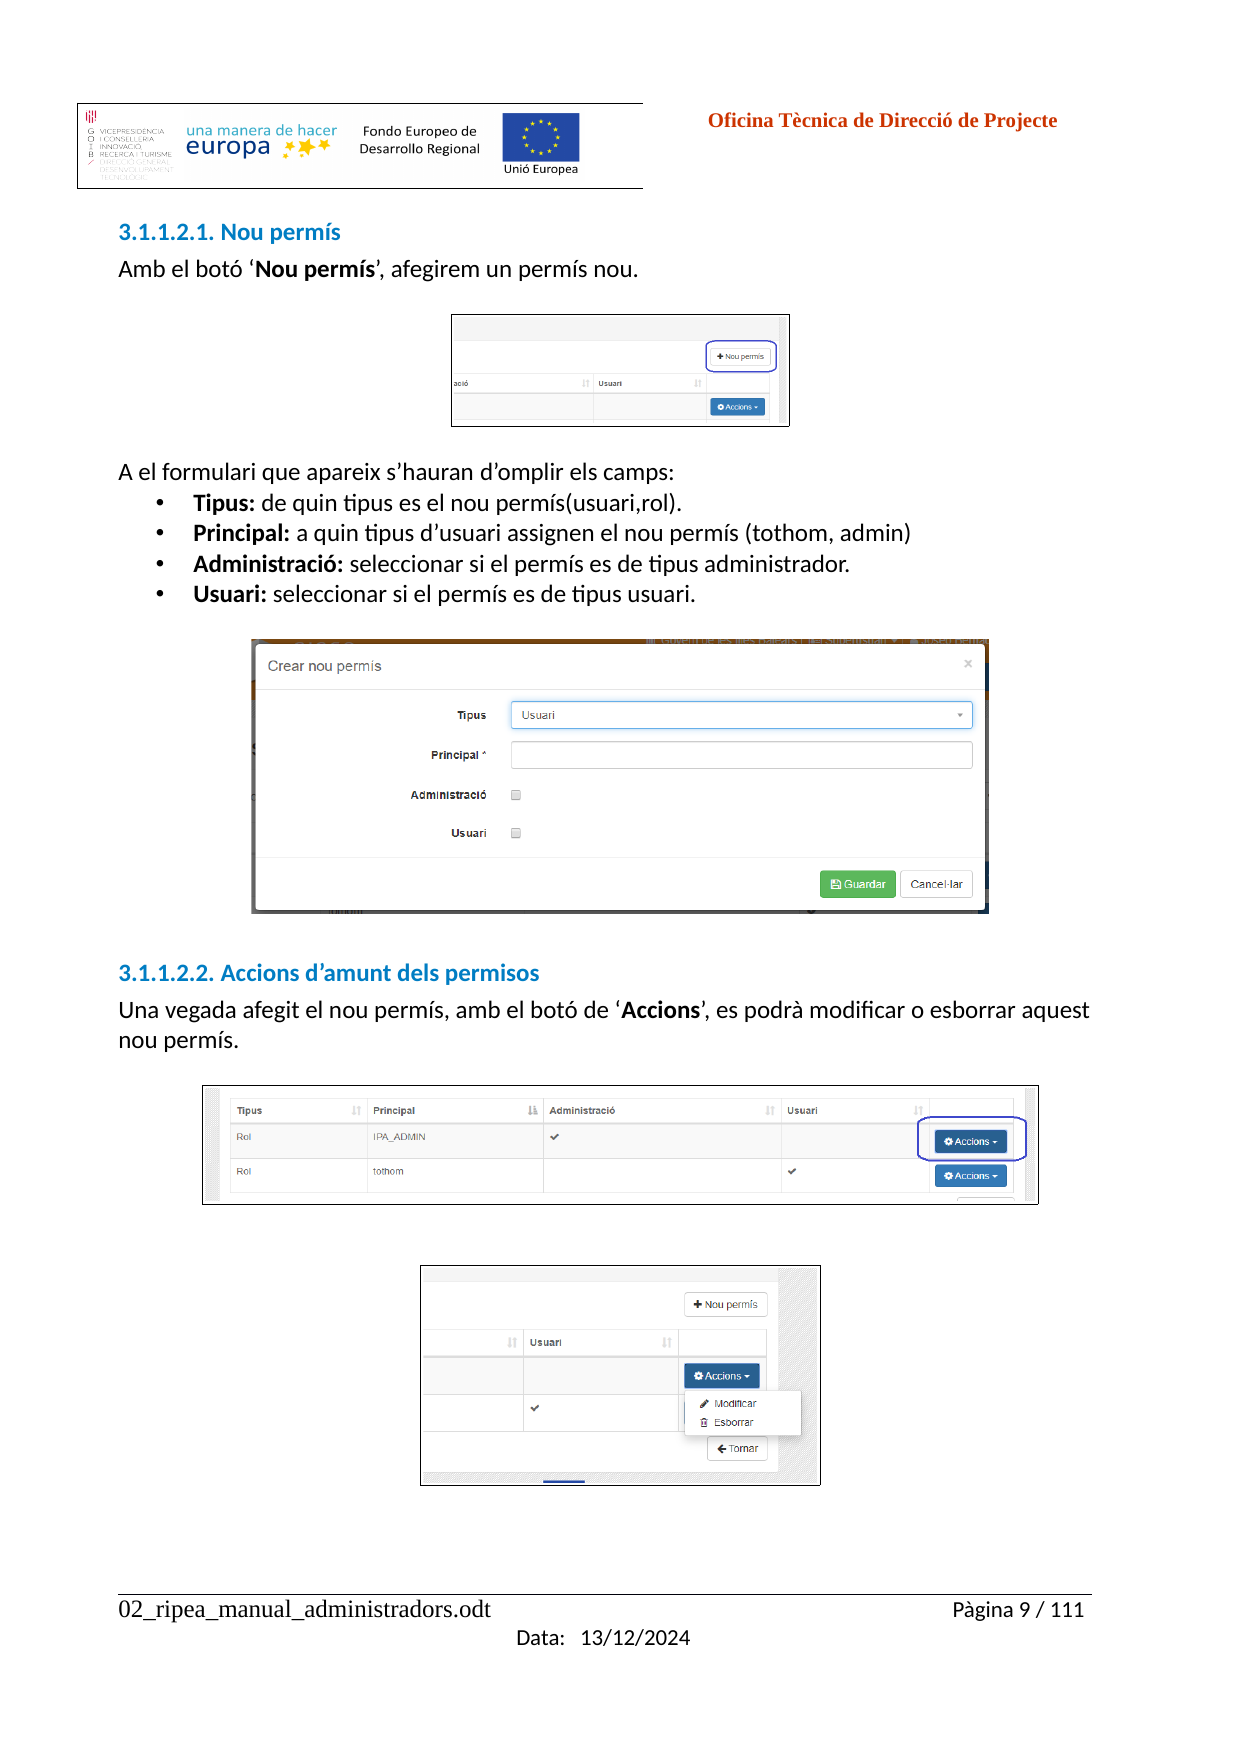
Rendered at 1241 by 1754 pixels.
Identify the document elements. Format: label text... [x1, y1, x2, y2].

picture [184, 108, 585, 182]
subtitle 3.1.1.2.2. Accions d’amunt dels permisos [118, 957, 1122, 988]
list Administració: seleccionar si el permís es de tipus administrador. [156, 548, 1122, 578]
picture [251, 639, 989, 914]
picture [453, 317, 787, 423]
picture [82, 108, 178, 182]
list Principal: a quin tipus d’usuari assignen el nou permís (tothom, admin) [156, 517, 1122, 548]
list Tipus: de quin tipus es el nou permís(usuari,rol). [156, 487, 1122, 517]
text Amb el botó ‘Nou permís’, afegirem un permís nou. [118, 253, 1122, 284]
picture [423, 1268, 817, 1483]
subtitle 3.1.1.2.1. Nou permís [118, 216, 1122, 247]
list Usuari: seleccionar si el permís es de tipus usuari. [156, 578, 1122, 609]
text A el formulari que apareix s’hauran d’omplir els camps: [118, 456, 1122, 487]
text Una vegada afegit el nou permís, amb el botó de ‘Accions’, es podrà modificar o esborrar aquest nou permís. [118, 994, 1122, 1055]
picture [205, 1088, 1035, 1201]
